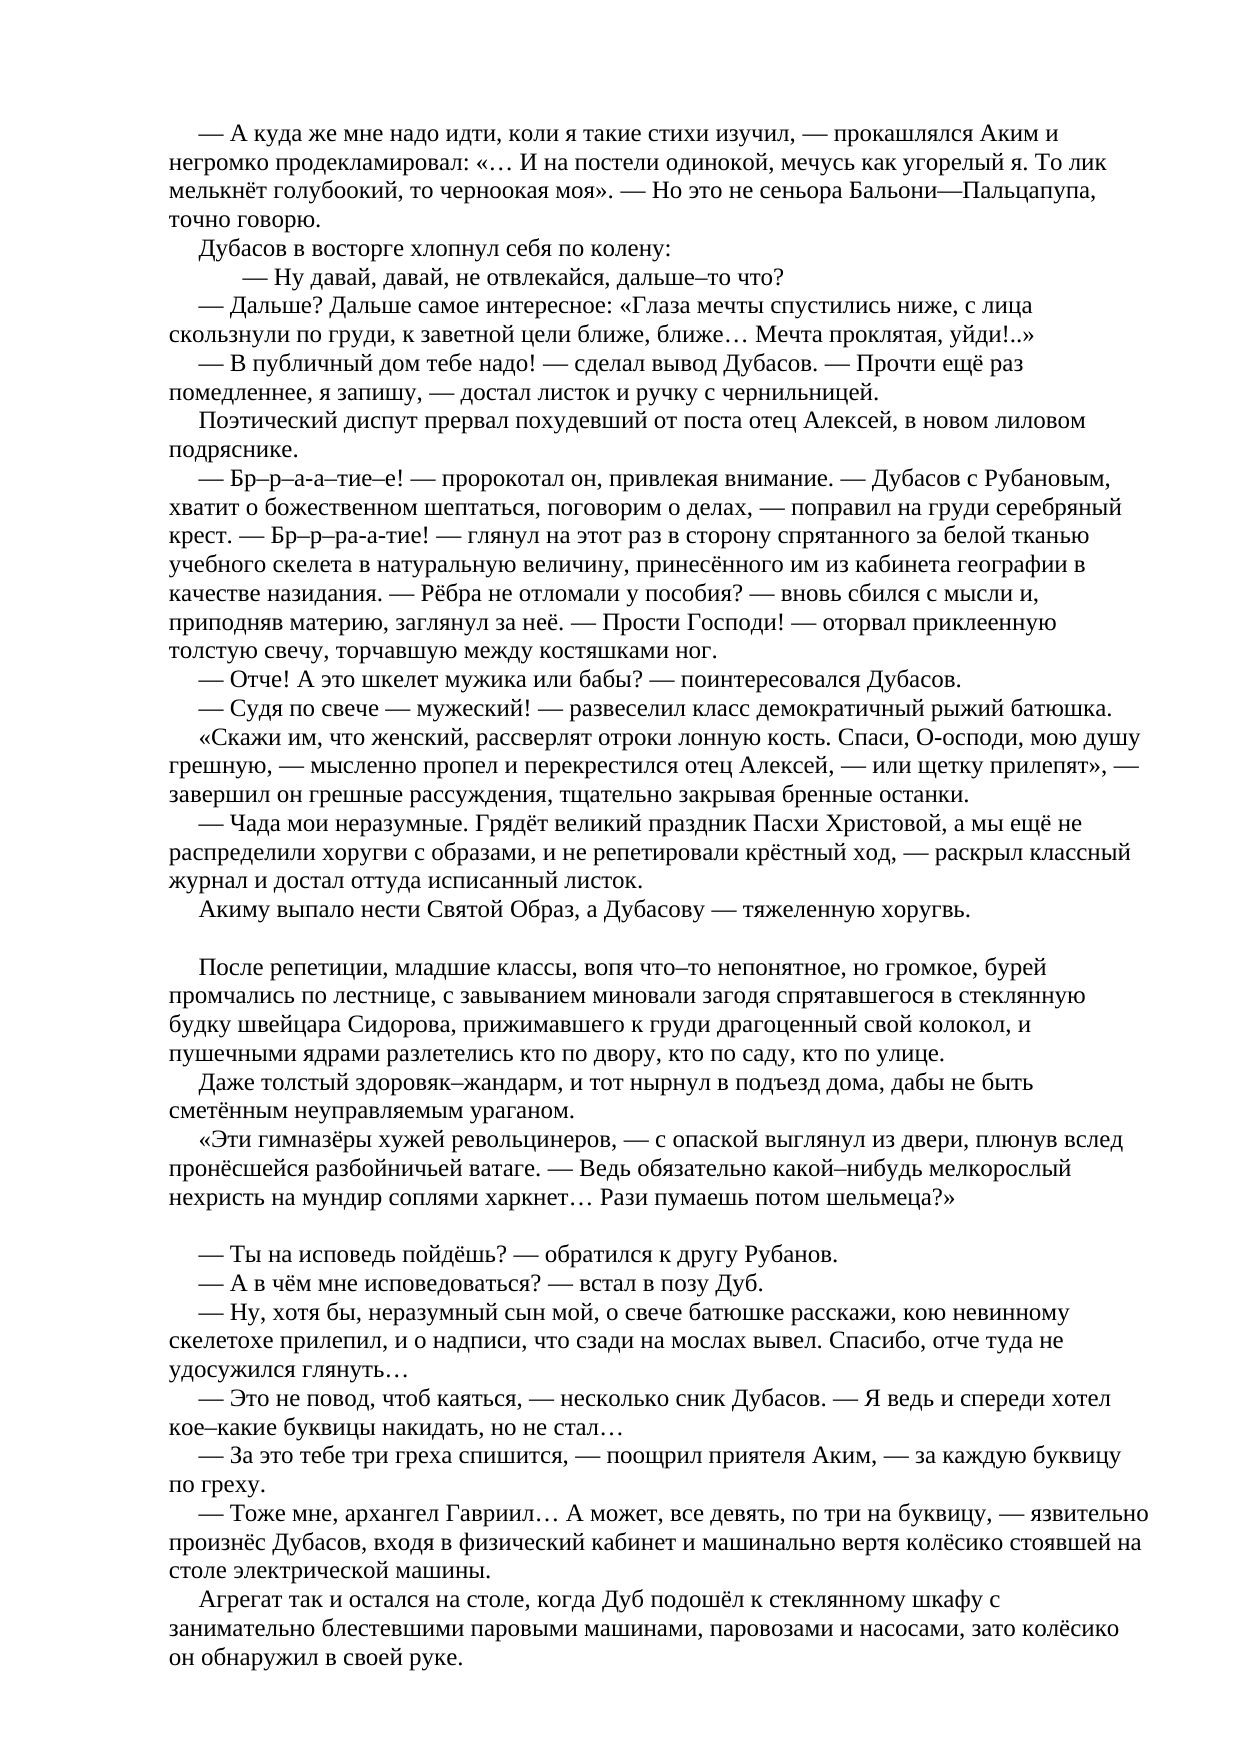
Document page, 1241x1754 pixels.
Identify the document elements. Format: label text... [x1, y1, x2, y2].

text Агрегат так и остался на столе, когда Дуб подошёл к стеклянному шкафу с занимательно блестевшими паровыми машинами, паровозами и насосами, зато колёсико он обнаружил в своей руке. [169, 1584, 1152, 1671]
text — Отче! А это шкелет мужика или бабы? — поинтересовался Дубасов. [169, 664, 1152, 693]
text «Скажи им, что женский, рассверлят отроки лонную кость. Спаси, О-осподи, мою душу грешную, — мысленно пропел и перекрестился отец Алексей, — или щетку прилепят», — завершил он грешные рассуждения, тщательно закрывая бренные останки. [169, 722, 1152, 808]
text Поэтический диспут прервал похудевший от поста отец Алексей, в новом лиловом подряснике. [169, 406, 1152, 463]
text — А куда же мне надо идти, коли я такие стихи изучил, — прокашлялся Аким и негромко продекламировал: «… И на постели одинокой, мечусь как угорелый я. То лик мелькнёт голубоокий, то черноокая моя». — Но это не сеньора Бальони—Пальцапупа, точно говорю. [169, 118, 1152, 233]
text — Чада мои неразумные. Грядёт великий праздник Пасхи Христовой, а мы ещё не распределили хоругви с образами, и не репетировали крёстный ход, — раскрыл классный журнал и достал оттуда исписанный листок. [169, 808, 1152, 894]
text — А в чём мне исповедоваться? — встал в позу Дуб. [169, 1268, 1152, 1297]
text — Бр–р–а-а–тие–е! — пророкотал он, привлекая внимание. — Дубасов с Рубановым, хватит о божественном шептаться, поговорим о делах, — поправил на груди серебряный крест. — Бр–р–ра-а-тие! — глянул на этот раз в сторону спрятанного за белой тканью учебного скелета в натуральную величину, принесённого им из кабинета географии в качестве назидания. — Рёбра не отломали у пособия? — вновь сбился с мысли и, приподняв материю, заглянул за неё. — Прости Господи! — оторвал приклеенную толстую свечу, торчавшую между костяшками ног. [169, 463, 1152, 664]
text После репетиции, младшие классы, вопя что–то непонятное, но громкое, бурей промчались по лестнице, с завыванием миновали загодя спрятавшегося в стеклянную будку швейцара Сидорова, прижимавшего к груди драгоценный свой колокол, и пушечными ядрами разлетелись кто по двору, кто по саду, кто по улице. [169, 952, 1152, 1067]
text Дубасов в восторге хлопнул себя по колену: [169, 233, 1152, 262]
text — Тоже мне, архангел Гавриил… А может, все девять, по три на буквицу, — язвительно произнёс Дубасов, входя в физический кабинет и машинально вертя колёсико стоявшей на столе электрической машины. [169, 1498, 1152, 1584]
text — Судя по свече — мужеский! — развеселил класс демократичный рыжий батюшка. [169, 693, 1152, 722]
text — Дальше? Дальше самое интересное: «Глаза мечты спустились ниже, с лица скользнули по груди, к заветной цели ближе, ближе… Мечта проклятая, уйди!..» [169, 291, 1152, 348]
text — Это не повод, чтоб каяться, — несколько сник Дубасов. — Я ведь и спереди хотел кое–какие буквицы накидать, но не стал… [169, 1383, 1152, 1441]
text — Ну, хотя бы, неразумный сын мой, о свече батюшке расскажи, кою невинному скелетохе прилепил, и о надписи, что сзади на мослах вывел. Спасибо, отче туда не удосужился глянуть… [169, 1297, 1152, 1383]
text — Ну давай, давай, не отвлекайся, дальше–то что? [169, 262, 1152, 291]
text — За это тебе три греха спишится, — поощрил приятеля Аким, — за каждую буквицу по греху. [169, 1441, 1152, 1498]
text «Эти гимназёры хужей револьцинеров, — с опаской выглянул из двери, плюнув вслед пронёсшейся разбойничьей ватаге. — Ведь обязательно какой–нибудь мелкорослый нехристь на мундир соплями харкнет… Рази пумаешь потом шельмеца?» [169, 1124, 1152, 1211]
text Даже толстый здоровяк–жандарм, и тот нырнул в подъезд дома, дабы не быть сметённым неуправляемым ураганом. [169, 1067, 1152, 1124]
text — Ты на исповедь пойдёшь? — обратился к другу Рубанов. [169, 1239, 1152, 1268]
text — В публичный дом тебе надо! — сделал вывод Дубасов. — Прочти ещё раз помедленнее, я запишу, — достал листок и ручку с чернильницей. [169, 348, 1152, 406]
text Акиму выпало нести Святой Образ, а Дубасову — тяжеленную хоругвь. [169, 894, 1152, 923]
